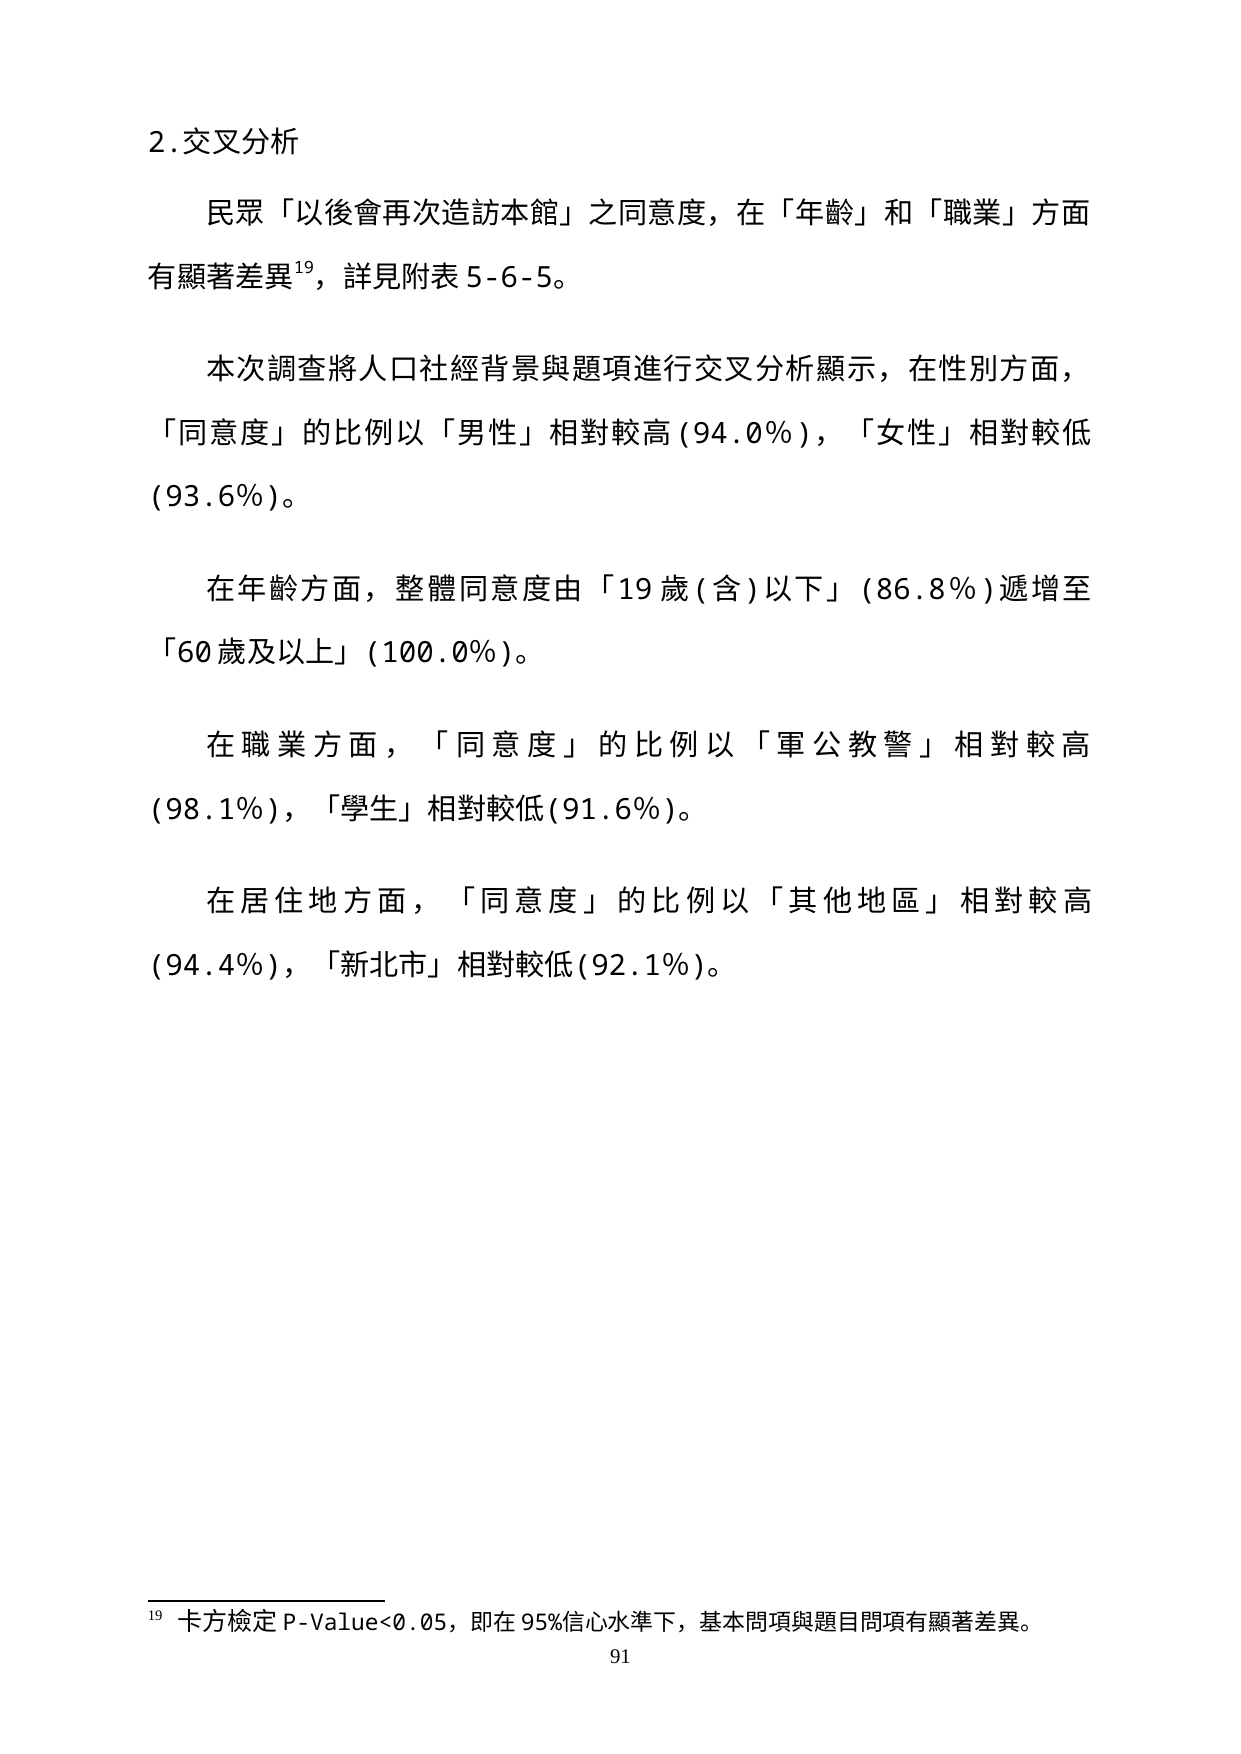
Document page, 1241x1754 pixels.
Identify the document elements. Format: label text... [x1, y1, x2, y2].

text 在居住地方面，「同意度」的比例以「其他地區」相對較高(94.4％)，「新北市」相對較低(92.1％)。 [148, 878, 1092, 984]
text 本次調查將人口社經背景與題項進行交叉分析顯示，在性別方面，「同意度」的比例以「男性」相對較高(94.0％)，「女性」相對較低(93.6％)。 [148, 346, 1092, 515]
text 民眾「以後會再次造訪本館」之同意度，在「年齡」和「職業」方面有顯著差異，詳見附表5-6-5。 [148, 190, 1092, 296]
text 在年齡方面，整體同意度由「19歲(含)以下」(86.8％)遞增至「60歲及以上」(100.0％)。 [148, 566, 1092, 671]
text 2.交叉分析 [148, 118, 1092, 161]
text 在職業方面，「同意度」的比例以「軍公教警」相對較高(98.1％)，「學生」相對較低(91.6％)。 [148, 722, 1092, 828]
text 卡方檢定P-Value<0.05，即在95%信心水準下，基本問項與題目問項有顯著差異。 [148, 1607, 1092, 1636]
